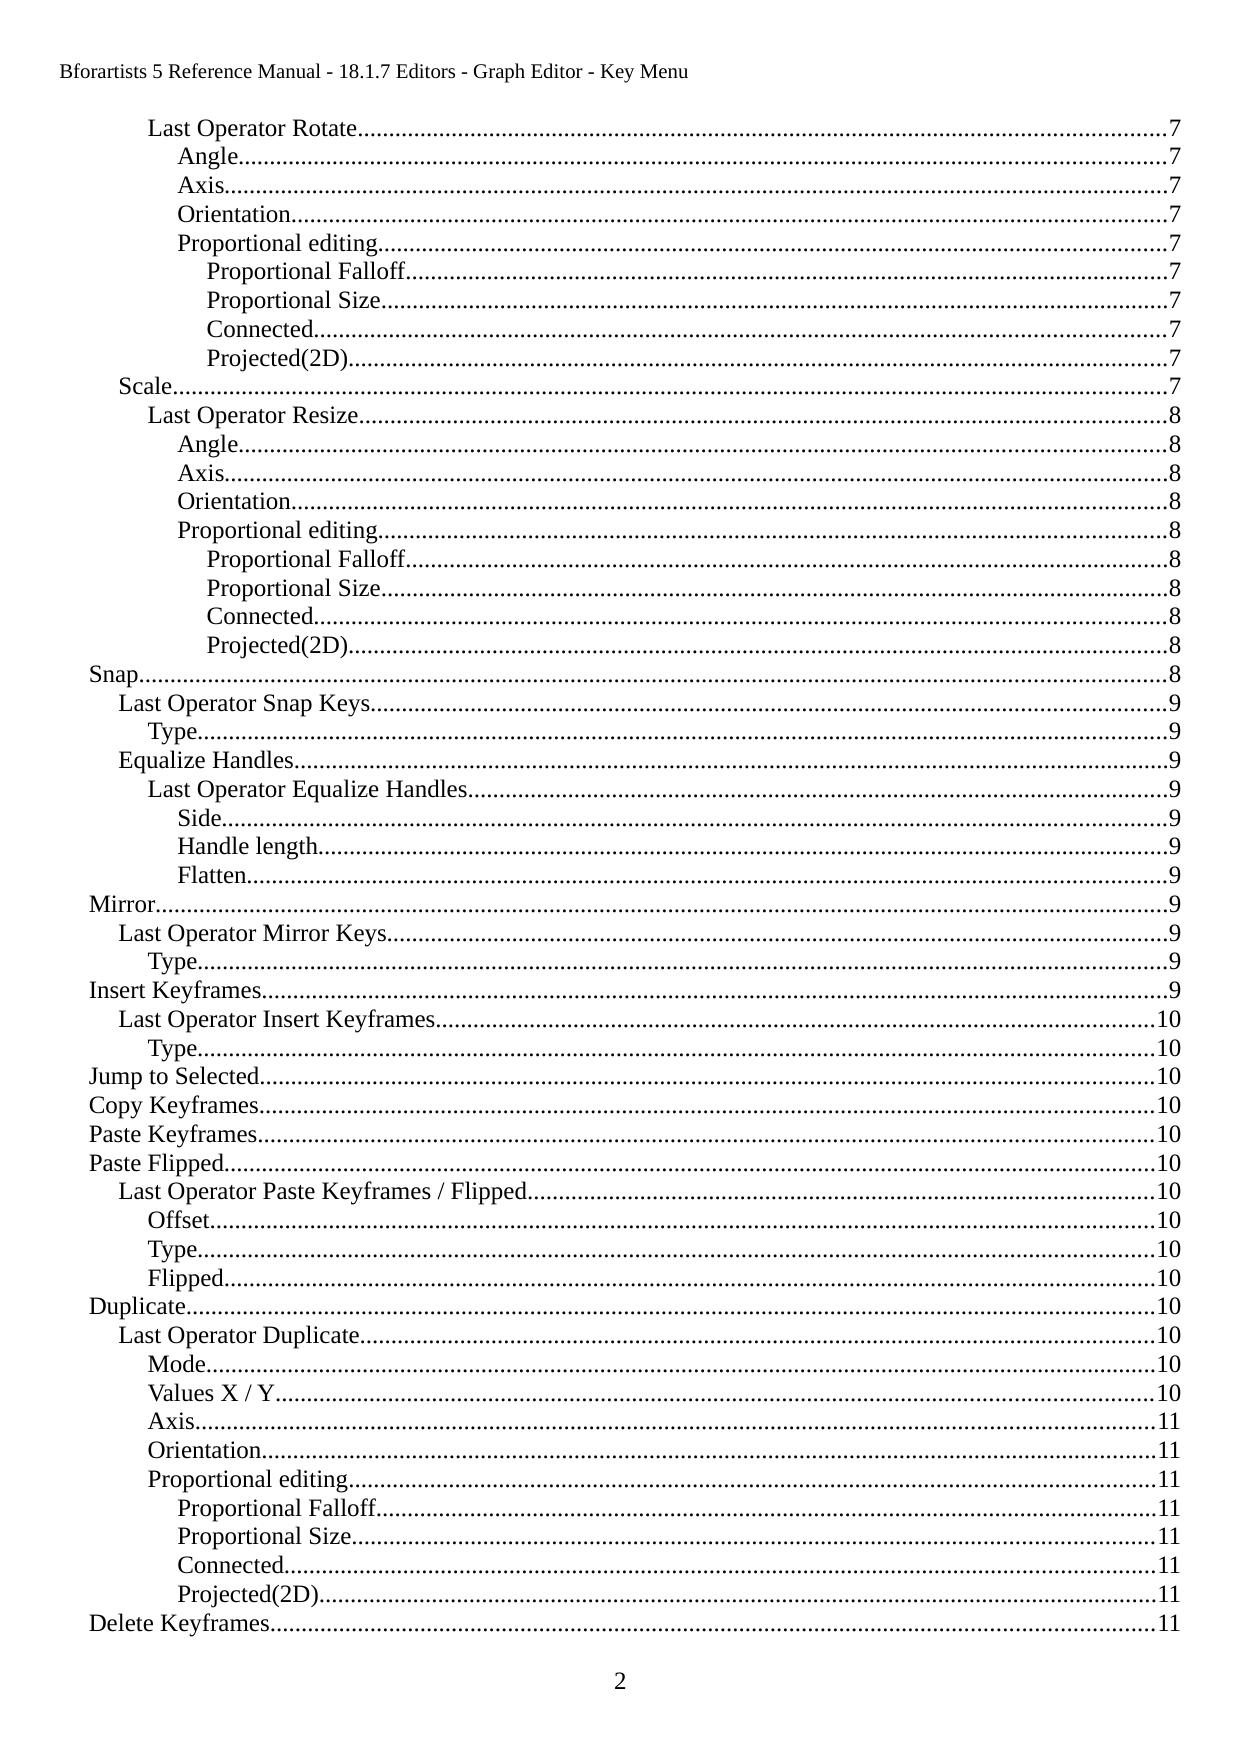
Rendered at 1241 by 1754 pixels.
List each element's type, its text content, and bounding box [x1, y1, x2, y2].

text Last Operator Snap Keys 9 [118, 688, 1181, 716]
text Type 9 [147, 716, 1181, 745]
text Last Operator Insert Keyframes 10 [118, 1004, 1181, 1033]
text Last Operator Mirror Keys 9 [118, 918, 1181, 946]
text Orientation 7 [177, 199, 1181, 228]
text Projected(2D) 11 [177, 1579, 1181, 1608]
text Angle 7 [177, 141, 1181, 170]
text Connected 8 [206, 601, 1181, 630]
text Angle 8 [177, 429, 1181, 458]
text Orientation 8 [177, 486, 1181, 515]
text Last Operator Paste Keyframes / Flipped 10 [118, 1176, 1181, 1205]
text Orientation 11 [147, 1435, 1181, 1464]
text Proportional editing 8 [177, 515, 1181, 544]
text Connected 11 [177, 1550, 1181, 1579]
text Insert Keyframes 9 [88, 975, 1181, 1004]
text Last Operator Rotate 7 [147, 113, 1181, 141]
text Flatten 9 [177, 860, 1181, 889]
text Handle length 9 [177, 831, 1181, 860]
text Proportional Size 7 [206, 285, 1181, 314]
text Proportional editing 11 [147, 1464, 1181, 1493]
text Paste Keyframes 10 [88, 1119, 1181, 1148]
text Type 10 [147, 1033, 1181, 1061]
text Copy Keyframes 10 [88, 1090, 1181, 1119]
text Values X / Y 10 [147, 1378, 1181, 1406]
text Scale 7 [118, 371, 1181, 400]
text Delete Keyframes 11 [88, 1608, 1181, 1636]
text Proportional Size 11 [177, 1521, 1181, 1550]
text Mode 10 [147, 1349, 1181, 1378]
text Last Operator Duplicate 10 [118, 1320, 1181, 1349]
text Axis 7 [177, 170, 1181, 199]
text Proportional Falloff 7 [206, 256, 1181, 285]
text Offset 10 [147, 1205, 1181, 1234]
text Side 9 [177, 803, 1181, 831]
text Axis 8 [177, 458, 1181, 486]
text Last Operator Equalize Handles 9 [147, 774, 1181, 803]
text Last Operator Resize 8 [147, 400, 1181, 429]
text Jump to Selected 10 [88, 1061, 1181, 1090]
text Proportional editing 7 [177, 228, 1181, 256]
text Duplicate 10 [88, 1291, 1181, 1320]
text Flipped 10 [147, 1263, 1181, 1291]
text Proportional Falloff 11 [177, 1493, 1181, 1521]
text Connected 7 [206, 314, 1181, 343]
text Proportional Falloff 8 [206, 544, 1181, 573]
text Projected(2D) 8 [206, 630, 1181, 659]
text Axis 11 [147, 1406, 1181, 1435]
text Paste Flipped 10 [88, 1148, 1181, 1176]
text Mirror 9 [88, 889, 1181, 918]
text Snap 8 [88, 659, 1181, 688]
text Projected(2D) 7 [206, 343, 1181, 371]
text Proportional Size 8 [206, 573, 1181, 601]
text Type 9 [147, 946, 1181, 975]
text Type 10 [147, 1234, 1181, 1263]
text Equalize Handles 9 [118, 745, 1181, 774]
